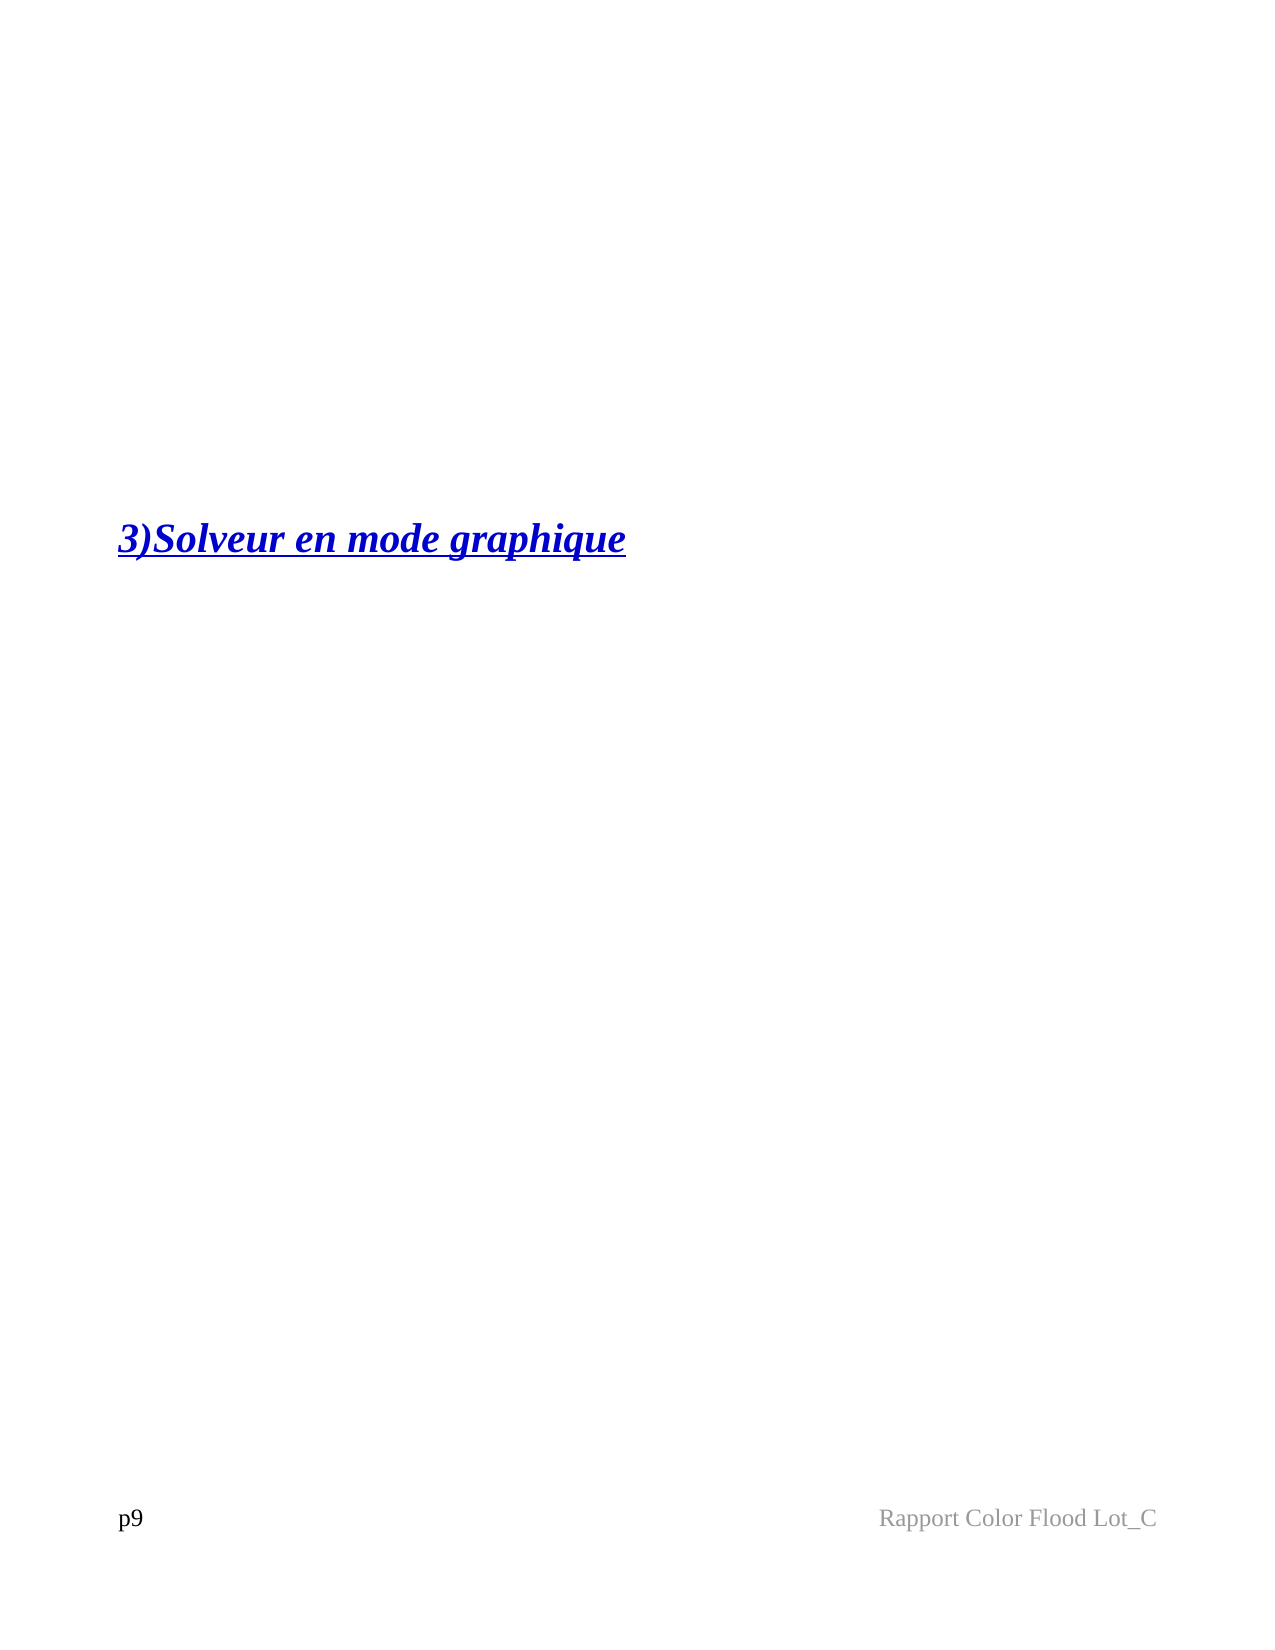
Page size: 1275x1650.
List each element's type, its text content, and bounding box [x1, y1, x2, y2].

text 3)Solveur en mode graphique [118, 513, 1157, 561]
